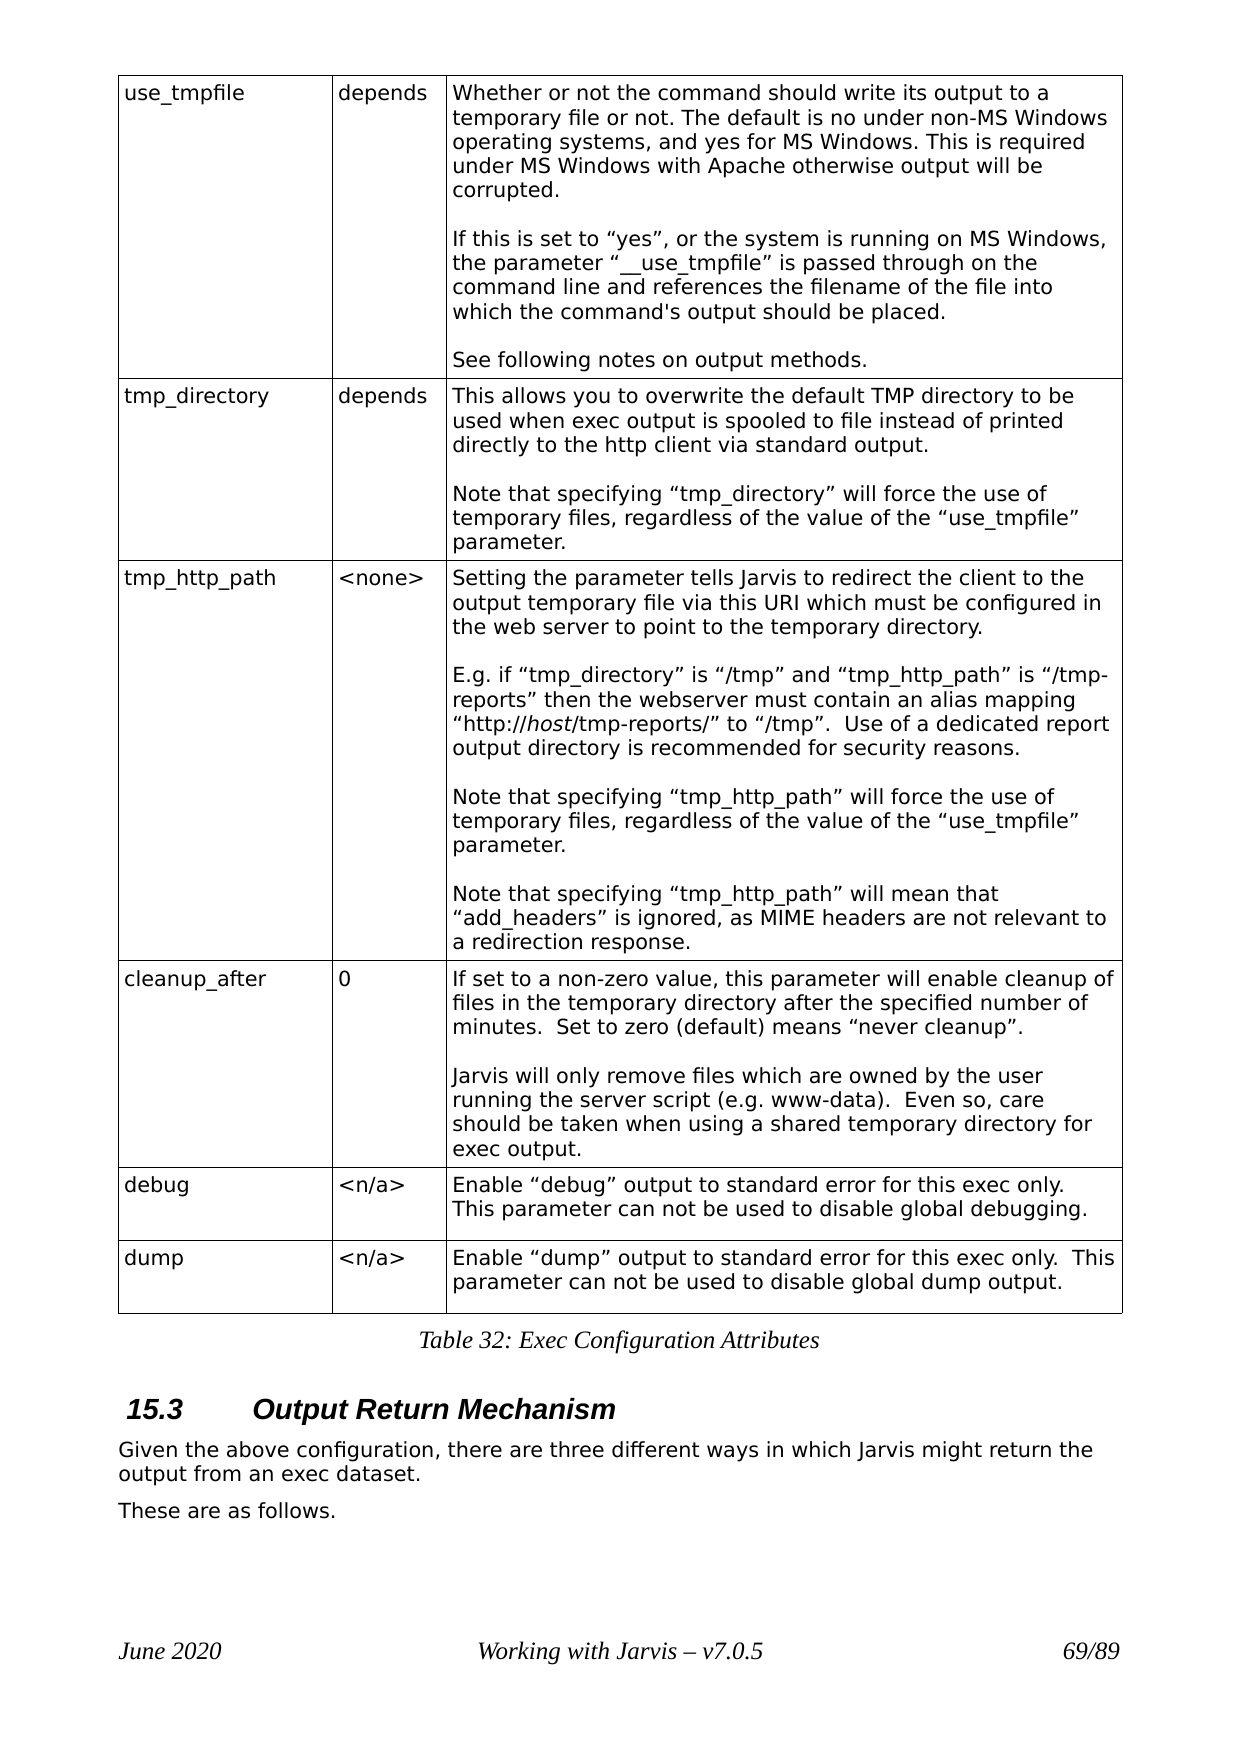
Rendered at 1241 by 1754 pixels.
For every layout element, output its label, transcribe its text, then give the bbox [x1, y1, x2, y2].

table_cell tmp_directory [119, 379, 332, 560]
table_cell <n/a> [333, 1241, 446, 1313]
table_cell <n/a> [333, 1168, 446, 1239]
subtitle Output Return Mechanism [118, 1392, 1122, 1425]
table_cell dump [119, 1241, 332, 1313]
table_cell Setting the parameter tells Jarvis to redirect the client to the output temporary file via this URI which must be configured in the web server to point to the temporary directory. E.g. if “tmp_directory” is “/tmp” and “tmp_http_path” is “/tmp-reports” then the webserver must contain an alias mapping “http://host/tmp-reports/” to “/tmp”. Use of a dedicated report output directory is recommended for security reasons. Note that specifying “tmp_http_path” will force the use of temporary files, regardless of the value of the “use_tmpfile” parameter. Note that specifying “tmp_http_path” will mean that “add_headers” is ignored, as MIME headers are not relevant to a redirection response. [447, 561, 1122, 960]
text Table 32: Exec Configuration Attributes [118, 1326, 1122, 1354]
table_cell Enable “debug” output to standard error for this exec only. This parameter can not be used to disable global debugging. [447, 1168, 1122, 1239]
table_cell use_tmpfile [119, 76, 332, 378]
table_cell debug [119, 1168, 332, 1239]
table_cell If set to a non-zero value, this parameter will enable cleanup of files in the temporary directory after the specified number of minutes. Set to zero (default) means “never cleanup”. Jarvis will only remove files which are owned by the user running the server script (e.g. www-data). Even so, care should be taken when using a shared temporary directory for exec output. [447, 961, 1122, 1167]
text These are as follows. [118, 1499, 1122, 1523]
table_cell depends [333, 76, 446, 378]
table_cell cleanup_after [119, 961, 332, 1167]
table_cell tmp_http_path [119, 561, 332, 960]
table_cell Whether or not the command should write its output to a temporary file or not. The default is no under non-MS Windows operating systems, and yes for MS Windows. This is required under MS Windows with Apache otherwise output will be corrupted. If this is set to “yes”, or the system is running on MS Windows, the parameter “__use_tmpfile” is passed through on the command line and references the filename of the file into which the command's output should be placed. See following notes on output methods. [447, 76, 1122, 378]
table_cell This allows you to overwrite the default TMP directory to be used when exec output is spooled to file instead of printed directly to the http client via standard output. Note that specifying “tmp_directory” will force the use of temporary files, regardless of the value of the “use_tmpfile” parameter. [447, 379, 1122, 560]
table_cell 0 [333, 961, 446, 1167]
text Given the above configuration, there are three different ways in which Jarvis might return the output from an exec dataset. [118, 1438, 1122, 1486]
table_cell Enable “dump” output to standard error for this exec only. This parameter can not be used to disable global dump output. [447, 1241, 1122, 1313]
table_cell depends [333, 379, 446, 560]
table_cell <none> [333, 561, 446, 960]
